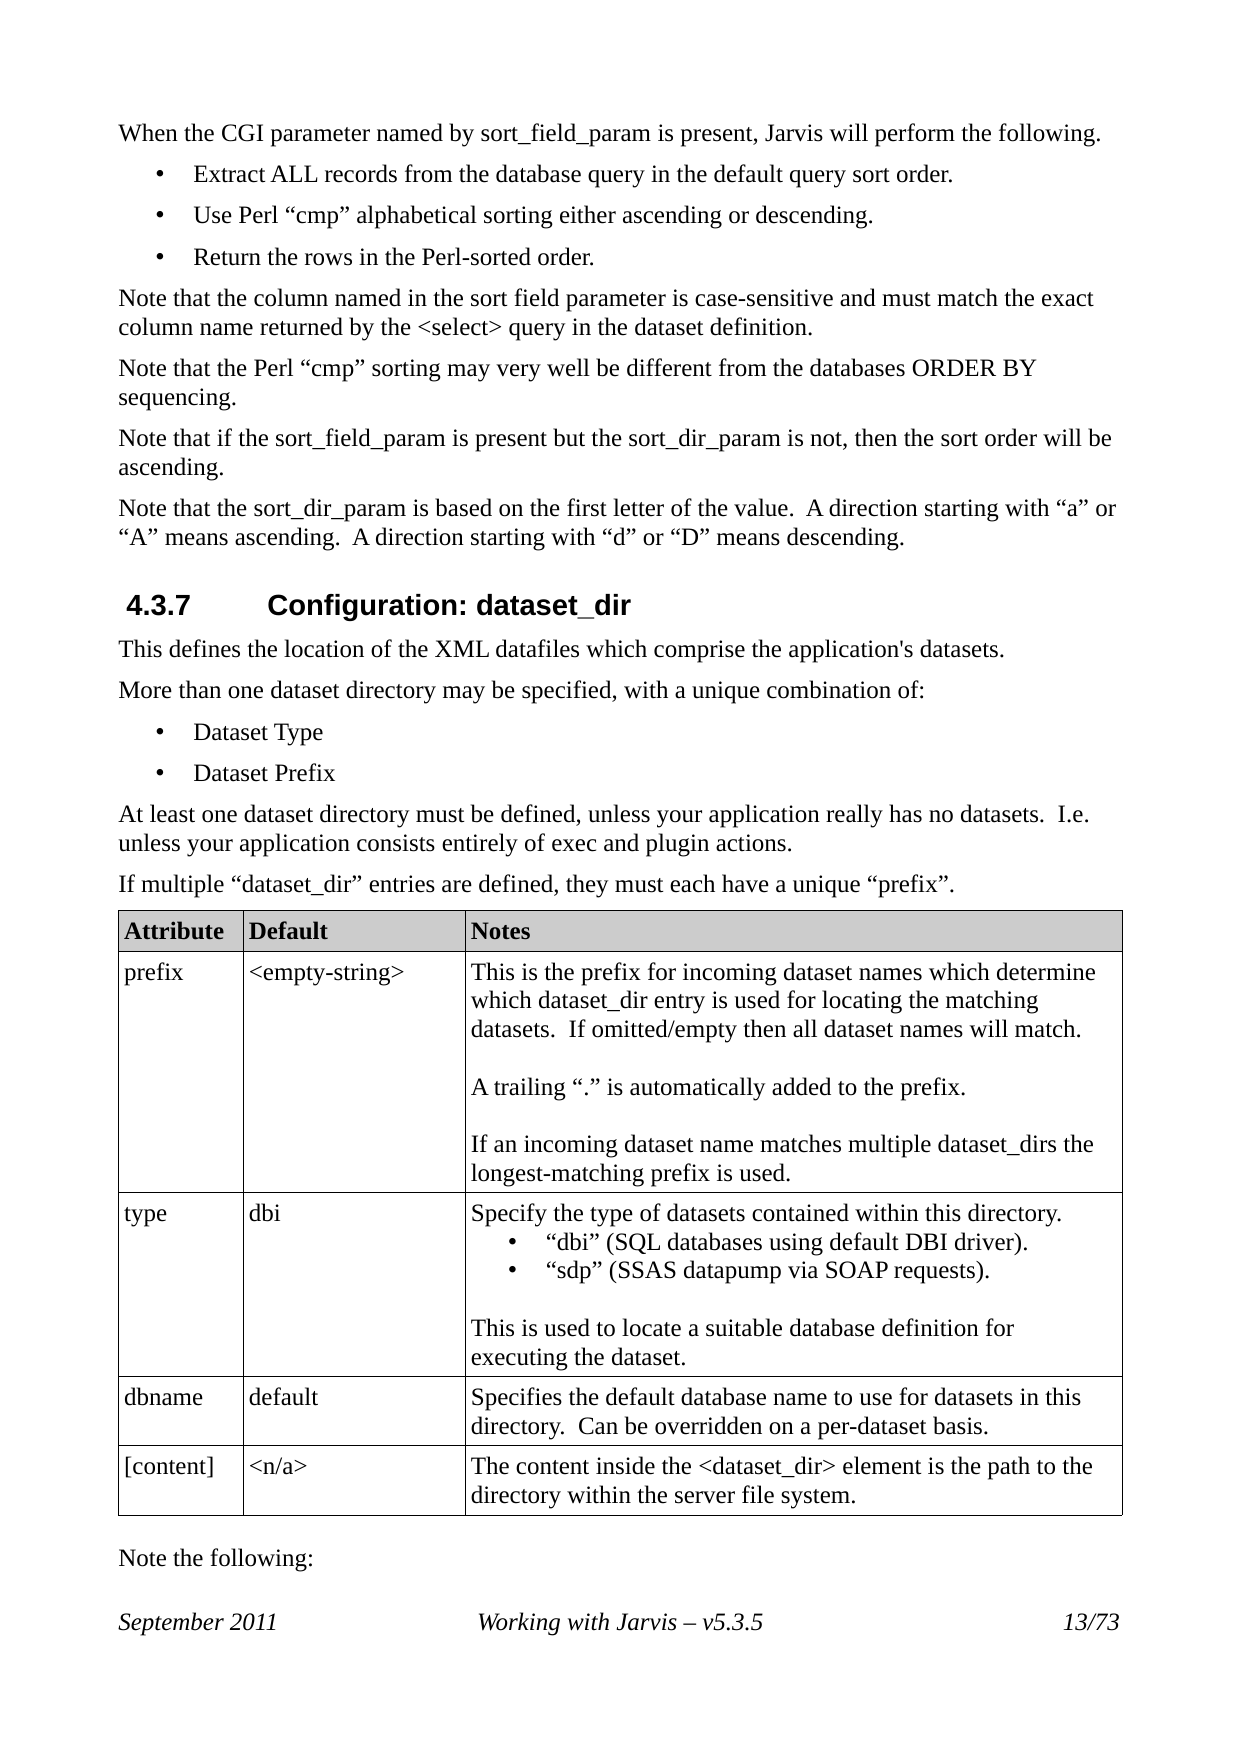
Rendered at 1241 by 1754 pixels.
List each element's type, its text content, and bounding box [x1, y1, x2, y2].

table_cell The content inside the <dataset_dir> element is the path to the directory within the server file system. [466, 1446, 1122, 1514]
text When the CGI parameter named by sort_field_param is present, Jarvis will perform the following. [118, 118, 1122, 147]
table_cell type [119, 1193, 243, 1376]
text If multiple “dataset_dir” entries are defined, they must each have a unique “prefix”. [118, 869, 1122, 898]
table_cell <empty-string> [244, 952, 465, 1192]
text Note that if the sort_field_param is present but the sort_dir_param is not, then the sort order will be ascending. [118, 423, 1122, 481]
text At least one dataset directory must be defined, unless your application really has no datasets. I.e. unless your application consists entirely of exec and plugin actions. [118, 799, 1122, 857]
list Dataset Type [156, 717, 1122, 745]
table_cell prefix [119, 952, 243, 1192]
table_cell dbi [244, 1193, 465, 1376]
table_cell <n/a> [244, 1446, 465, 1514]
list Use Perl “cmp” alphabetical sorting either ascending or descending. [156, 201, 1122, 229]
table_cell Specify the type of datasets contained within this directory. “dbi” (SQL databases using default DBI driver). “sdp” (SSAS datapump via SOAP requests). This is used to locate a suitable database definition for executing the dataset. [466, 1193, 1122, 1376]
text More than one dataset directory may be specified, with a unique combination of: [118, 675, 1122, 704]
list Return the rows in the Perl-sorted order. [156, 242, 1122, 271]
table_cell default [244, 1377, 465, 1445]
list Extract ALL records from the database query in the default query sort order. [156, 159, 1122, 188]
text Note that the column named in the sort field parameter is case-sensitive and must match the exact column name returned by the <select> query in the dataset definition. [118, 283, 1122, 341]
text Note that the Perl “cmp” sorting may very well be different from the databases ORDER BY sequencing. [118, 353, 1122, 411]
table_header Notes [466, 911, 1122, 951]
table_header Default [244, 911, 465, 951]
text Note the following: [118, 1543, 1122, 1572]
text Note that the sort_dir_param is based on the first letter of the value. A direction starting with “a” or “A” means ascending. A direction starting with “d” or “D” means descending. [118, 493, 1122, 551]
table_header Attribute [119, 911, 243, 951]
subtitle Configuration: dataset_dir [118, 588, 1122, 622]
table_cell This is the prefix for incoming dataset names which determine which dataset_dir entry is used for locating the matching datasets. If omitted/empty then all dataset names will match. A trailing “.” is automatically added to the prefix. If an incoming dataset name matches multiple dataset_dirs the longest-matching prefix is used. [466, 952, 1122, 1192]
table_cell dbname [119, 1377, 243, 1445]
list Dataset Prefix [156, 758, 1122, 787]
text This defines the location of the XML datafiles which comprise the application's datasets. [118, 634, 1122, 663]
table_cell Specifies the default database name to use for datasets in this directory. Can be overridden on a per-dataset basis. [466, 1377, 1122, 1445]
table_cell [content] [119, 1446, 243, 1514]
